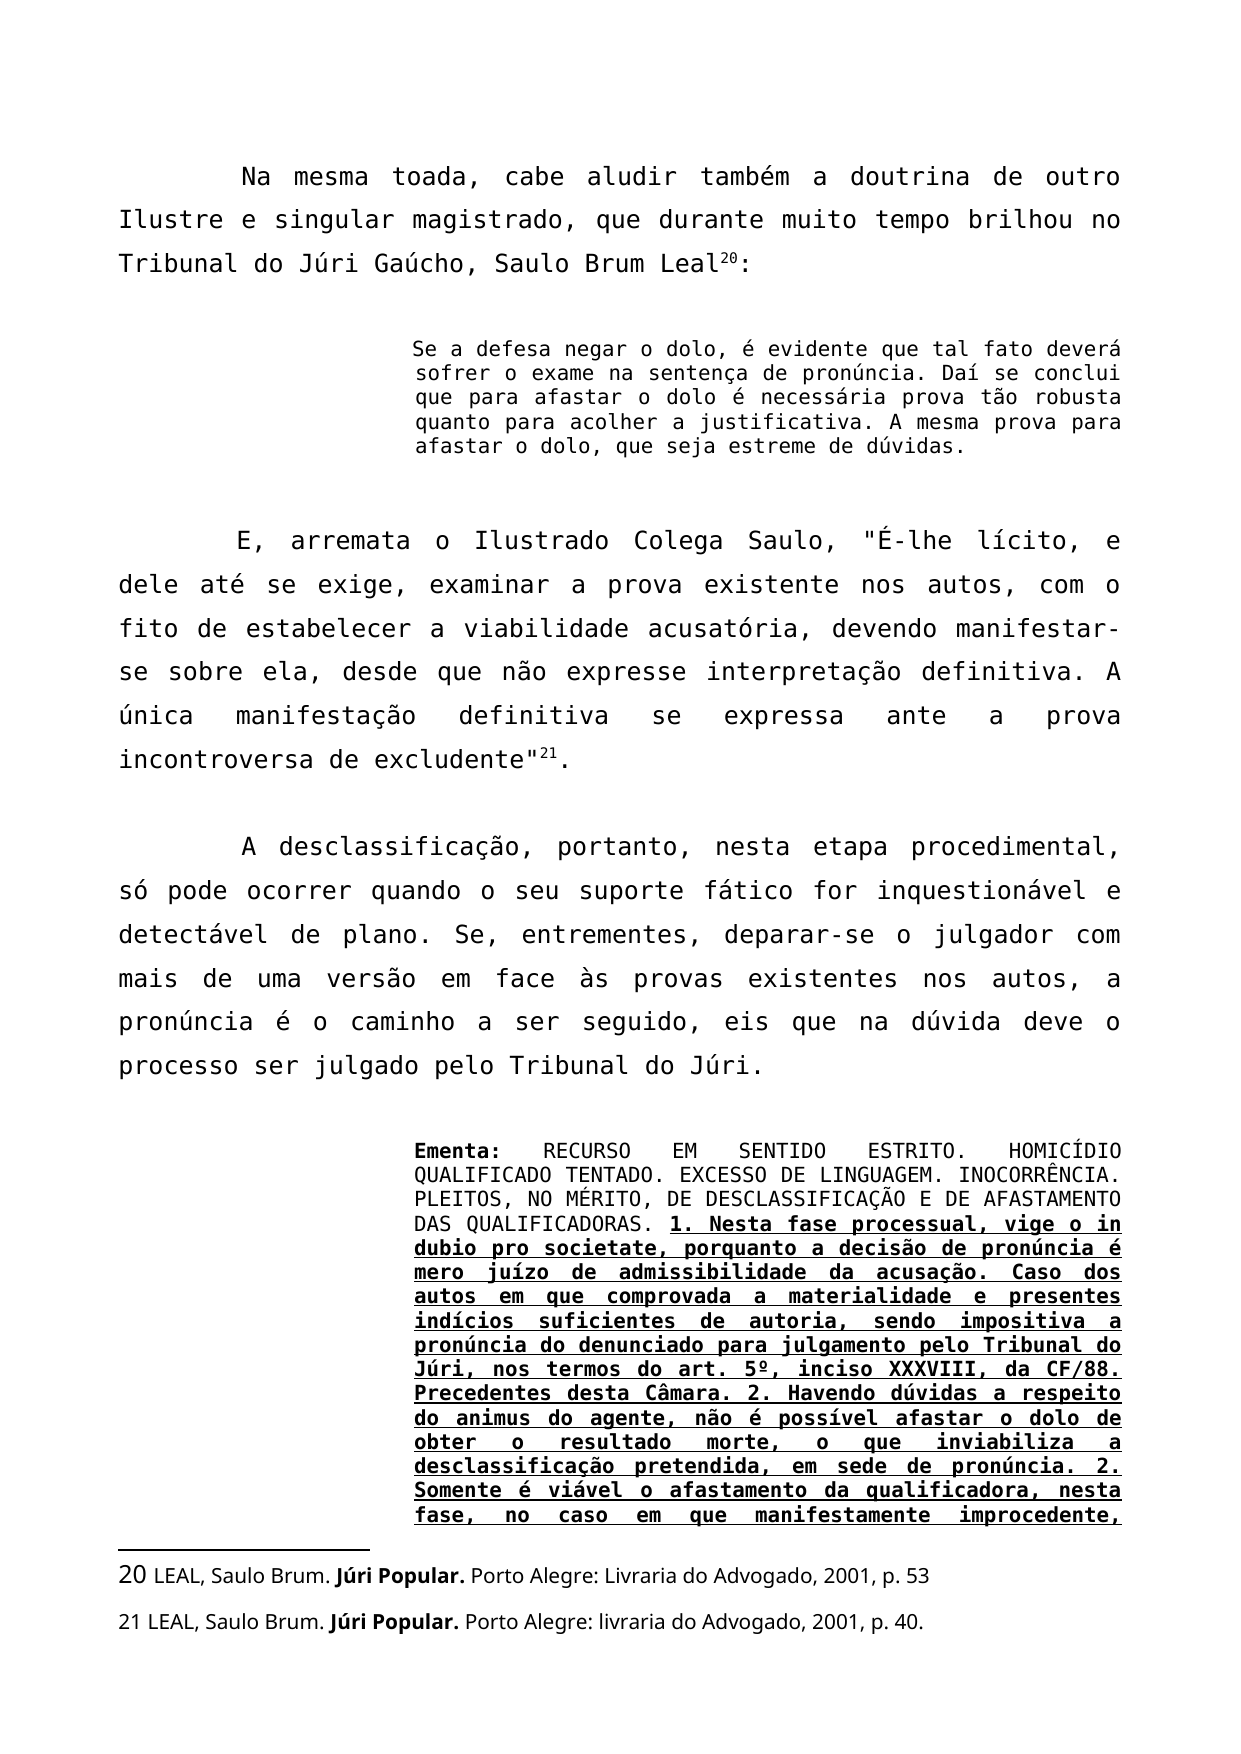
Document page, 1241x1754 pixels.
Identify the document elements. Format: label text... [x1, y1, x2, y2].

text Precedentes desta Câmara. 2. Havendo dúvidas a respeito [414, 1379, 1122, 1402]
text Somente é viável o afastamento da qualificadora, nesta [414, 1476, 1122, 1499]
text mero juízo de admissibilidade da acusação. Caso dos [414, 1258, 1122, 1281]
text autos em que comprovada a materialidade e presentes [414, 1282, 1122, 1305]
text desclassificação pretendida, em sede de pronúncia. 2. [414, 1452, 1122, 1475]
text fase, no caso em que manifestamente improcedente, [414, 1501, 1122, 1524]
text pronúncia do denunciado para julgamento pelo Tribunal do [414, 1331, 1122, 1354]
text Se a defesa negar o dolo, é evidente que tal fato deverá sofrer o exame na sentença de pronúncia. Daí se conclui que para afastar o dolo é necessária prova tão robusta quanto para acolher a justificativa. A mesma prova para afastar o dolo, que seja estreme de dúvidas. [412, 337, 1122, 458]
text do animus do agente, não é possível afastar o dolo de [414, 1404, 1122, 1427]
text Júri, nos termos do art. 5º, inciso XXXVIII, da CF/88. [414, 1355, 1122, 1378]
text LEAL, Saulo Brum. Júri Popular. Porto Alegre: Livraria do Advogado, 2001, p. 53 [118, 1556, 1122, 1590]
text LEAL, Saulo Brum. Júri Popular. Porto Alegre: livraria do Advogado, 2001, p. 40. [118, 1607, 1122, 1636]
text obter o resultado morte, o que inviabiliza a [414, 1428, 1122, 1451]
text E, arremata o Ilustrado Colega Saulo, "É-lhe lícito, e dele até se exige, examinar a prova existente nos autos, com o fito de estabelecer a viabilidade acusatória, devendo manifestar-se sobre ela, desde que não expresse interpretação definitiva. A única manifestação definitiva se expressa ante a prova incontroversa de excludente". [118, 526, 1122, 774]
text A desclassificação, portanto, nesta etapa procedimental, só pode ocorrer quando o seu suporte fático for inquestionável e detectável de plano. Se, entrementes, deparar-se o julgador com mais de uma versão em face às provas existentes nos autos, a pronúncia é o caminho a ser seguido, eis que na dúvida deve o processo ser julgado pelo Tribunal do Júri. [118, 832, 1122, 1080]
text Ementa: RECURSO EM SENTIDO ESTRITO. HOMICÍDIO QUALIFICADO TENTADO. EXCESSO DE LINGUAGEM. INOCORRÊNCIA. PLEITOS, NO MÉRITO, DE DESCLASSIFICAÇÃO E DE AFASTAMENTO DAS QUALIFICADORAS. 1. Nesta fase processual, vige o in dubio pro societate, porquanto a decisão de pronúncia é [414, 1139, 1122, 1257]
text indícios suficientes de autoria, sendo impositiva a [414, 1306, 1122, 1330]
text Na mesma toada, cabe aludir também a doutrina de outro Ilustre e singular magistrado, que durante muito tempo brilhou no Tribunal do Júri Gaúcho, Saulo Brum Leal: [118, 162, 1122, 278]
